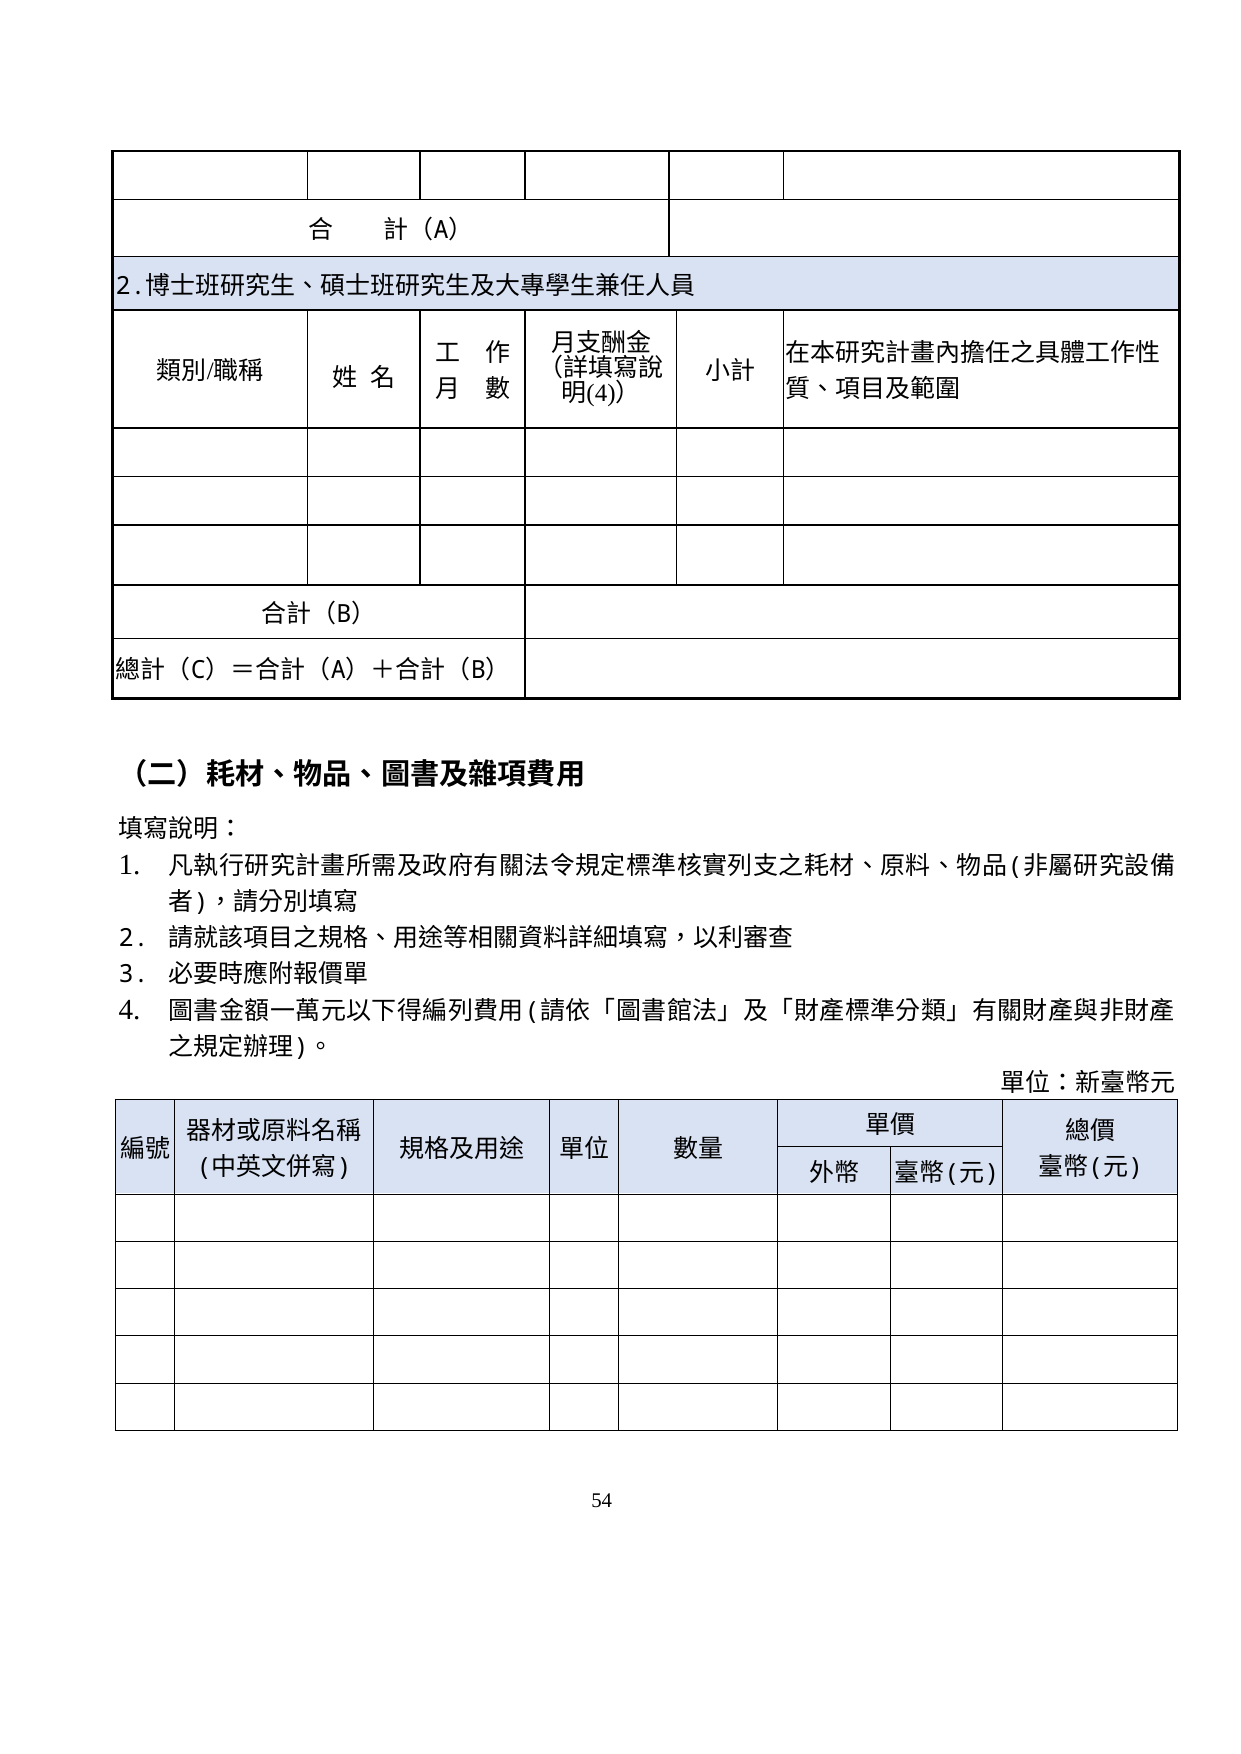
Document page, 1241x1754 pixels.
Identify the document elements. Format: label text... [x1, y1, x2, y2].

table_cell 數量 [619, 1100, 777, 1193]
table_cell [114, 526, 307, 584]
table_cell [526, 639, 1178, 697]
table_cell [175, 1336, 373, 1383]
table_cell 編號 [116, 1100, 174, 1193]
table_cell [778, 1195, 890, 1241]
table_cell [116, 1384, 174, 1430]
table_cell 外幣 [778, 1147, 890, 1193]
table_cell [784, 477, 1178, 524]
table_cell [116, 1289, 174, 1335]
table_cell [175, 1195, 373, 1241]
table_cell [1003, 1195, 1177, 1241]
table_cell 規格及用途 [374, 1100, 549, 1193]
table_cell [677, 429, 783, 476]
table_cell 小計 [677, 311, 783, 427]
table_cell [1181, 199, 1193, 256]
table_cell [116, 1195, 174, 1241]
table_cell [891, 1195, 1002, 1241]
table_cell [1181, 638, 1193, 697]
table_cell [1181, 476, 1193, 524]
table_cell [421, 526, 524, 584]
table_cell [374, 1289, 549, 1335]
table_cell [778, 1242, 890, 1288]
table_cell [526, 526, 676, 584]
table_cell [619, 1289, 777, 1335]
table_cell [891, 1336, 1002, 1383]
table_cell [374, 1195, 549, 1241]
table_cell [891, 1289, 1002, 1335]
table_cell [550, 1384, 618, 1430]
table_cell 器材或原料名稱(中英文併寫) [175, 1100, 373, 1193]
table_cell [550, 1242, 618, 1288]
table_cell [550, 1289, 618, 1335]
table_cell 合計（B） [114, 586, 524, 638]
table_cell [175, 1289, 373, 1335]
table_cell [175, 1242, 373, 1288]
table_cell [1181, 150, 1193, 198]
table_cell [308, 526, 419, 584]
table_cell [114, 477, 307, 524]
table_cell [619, 1242, 777, 1288]
table_cell [778, 1289, 890, 1335]
table_cell 2.博士班研究生、碩士班研究生及大專學生兼任人員 [114, 257, 1178, 309]
table_cell [526, 477, 676, 524]
table_cell [1181, 584, 1193, 638]
table_cell [784, 429, 1178, 476]
table_cell [308, 477, 419, 524]
table_cell [619, 1384, 777, 1430]
table_cell [114, 152, 307, 198]
table_cell 總價 臺幣(元) [1003, 1100, 1177, 1193]
table_cell [526, 586, 1178, 638]
table_cell [374, 1384, 549, 1430]
table_cell [670, 200, 1178, 256]
table_cell 合 計（A） [114, 200, 668, 256]
table_cell 總計（C）＝合計（A）＋合計（B） [114, 639, 524, 697]
table_cell [421, 152, 524, 198]
table_cell [308, 429, 419, 476]
table_cell [784, 152, 1178, 198]
table_cell 月支酬金 （詳填寫說明(4)） [526, 311, 676, 427]
table_cell 單位 [550, 1100, 618, 1193]
table_cell [891, 1384, 1002, 1430]
table_cell [778, 1384, 890, 1430]
table_cell [670, 152, 783, 198]
table_cell 姓 名 [308, 311, 419, 427]
table_cell [421, 477, 524, 524]
table_cell [1181, 256, 1193, 309]
table_cell 工 作 月 數 [421, 311, 524, 427]
table_cell 單位：新臺幣元 [115, 1063, 1178, 1099]
table_header （二）耗材、物品、圖書及雜項費用 [115, 734, 1178, 809]
table_cell [116, 1242, 174, 1288]
table_cell [1003, 1336, 1177, 1383]
table_cell 單價 [778, 1100, 1002, 1146]
table_cell [421, 429, 524, 476]
table_cell [891, 1242, 1002, 1288]
table_cell [374, 1242, 549, 1288]
table_cell [1003, 1289, 1177, 1335]
table_cell [1181, 427, 1193, 476]
table_cell [677, 526, 783, 584]
table_cell [526, 429, 676, 476]
table_cell [1003, 1242, 1177, 1288]
table_cell [1181, 524, 1193, 584]
table_cell [374, 1336, 549, 1383]
table_cell [778, 1336, 890, 1383]
table_cell [175, 1384, 373, 1430]
table_cell [619, 1195, 777, 1241]
table_cell [677, 477, 783, 524]
table_cell [550, 1336, 618, 1383]
table_cell 填寫說明： 凡執行研究計畫所需及政府有關法令規定標準核實列支之耗材、原料、物品(非屬研究設備者)，請分別填寫 請就該項目之規格、用途等相關資料詳細填寫，以利審查 必要時應附報價單 圖書金額一萬元以下得編列費用(請依「圖書館法」及「財產標準分類」有關財產與非財產之規定辦理)。 [115, 809, 1178, 1063]
table_cell 類別/職稱 [114, 311, 307, 427]
table_cell [1003, 1384, 1177, 1430]
table_cell [116, 1336, 174, 1383]
table_cell [619, 1336, 777, 1383]
table_cell [526, 152, 668, 198]
table_cell [550, 1195, 618, 1241]
table_cell [1181, 309, 1193, 427]
table_cell [114, 429, 307, 476]
table_cell [308, 152, 419, 198]
table_cell [784, 526, 1178, 584]
table_cell 臺幣(元) [891, 1147, 1002, 1193]
table_cell 在本研究計畫內擔任之具體工作性質、項目及範圍 [784, 311, 1178, 427]
